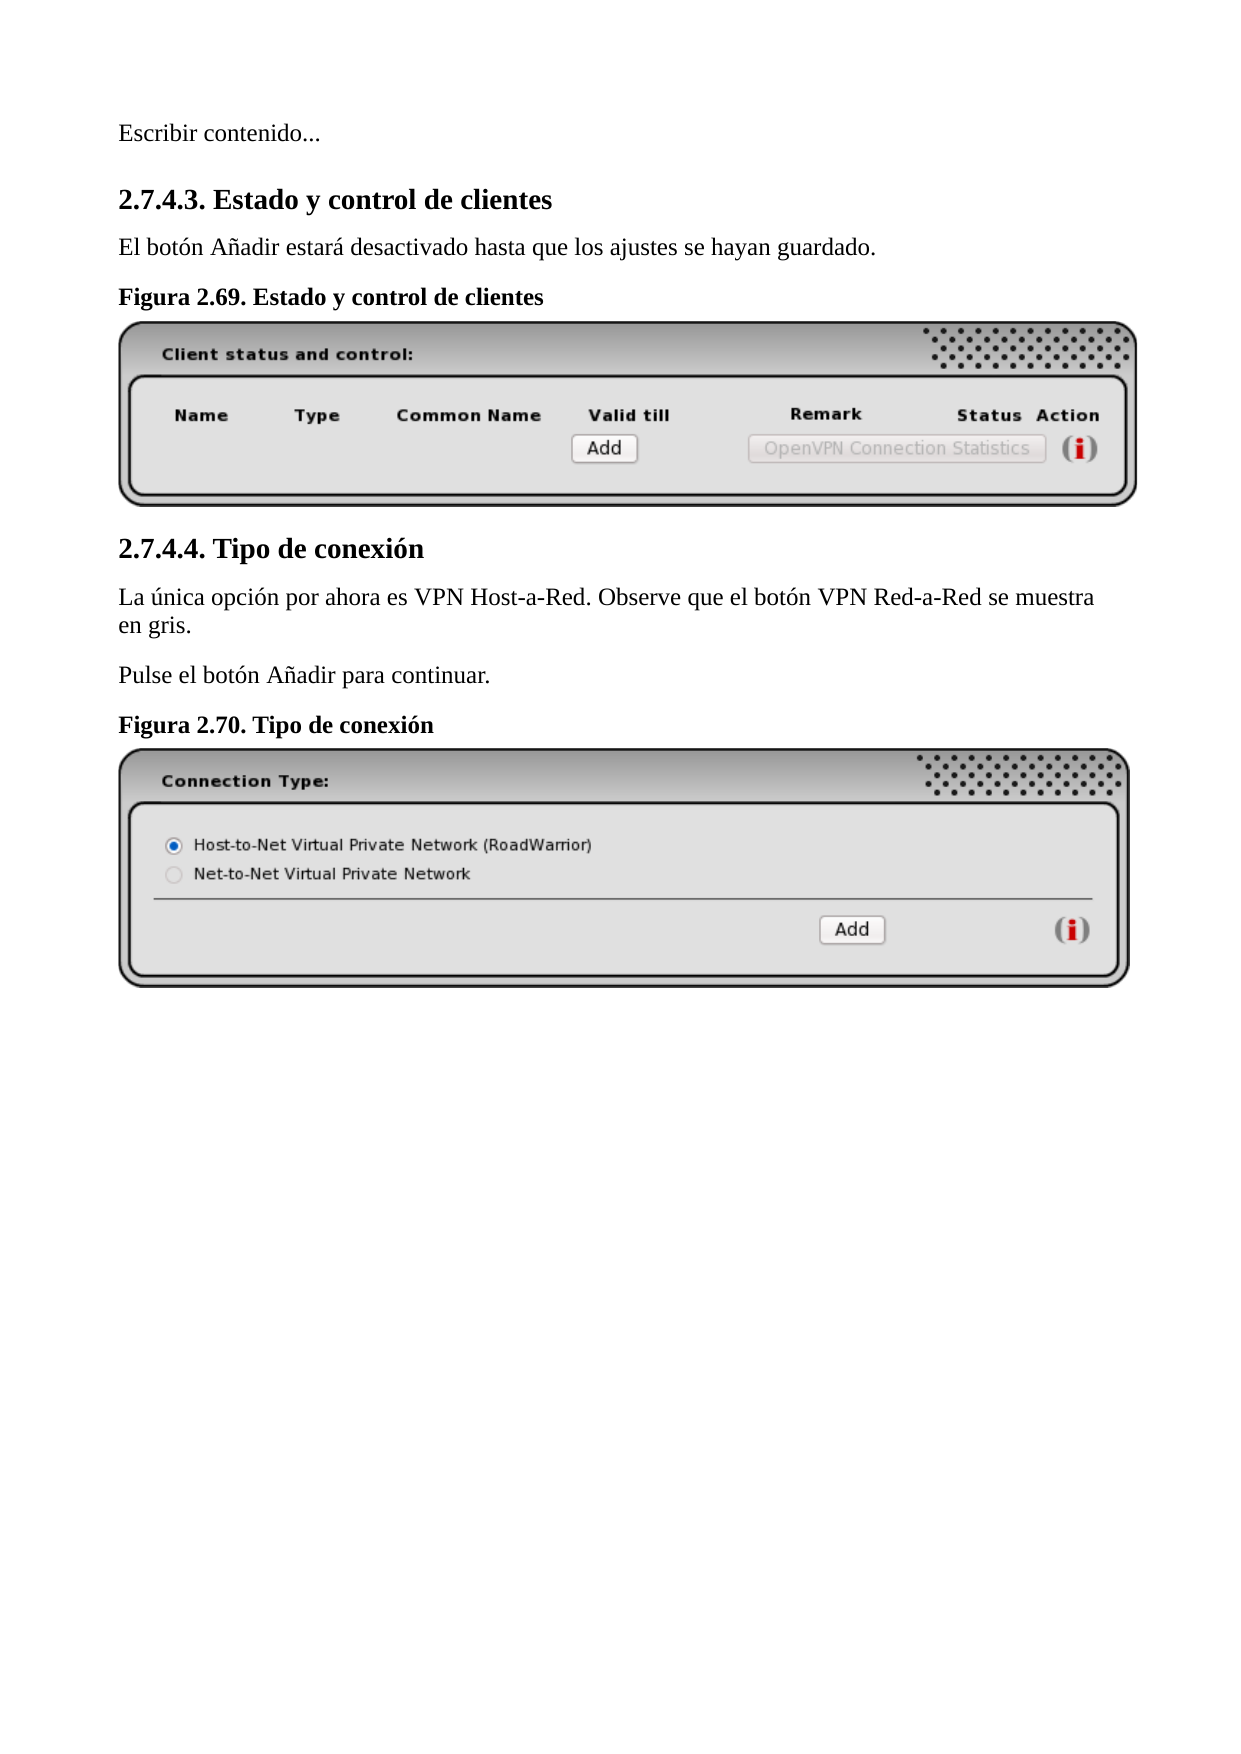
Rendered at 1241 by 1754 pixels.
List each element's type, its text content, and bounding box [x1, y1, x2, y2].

text Escribir contenido... [118, 118, 1122, 147]
subtitle 2.7.4.4. Tipo de conexión [118, 532, 1122, 565]
text El botón Añadir estará desactivado hasta que los ajustes se hayan guardado. [118, 232, 1122, 261]
subtitle 2.7.4.3. Estado y control de clientes [118, 182, 1122, 216]
title Figura 2.69. Estado y control de clientes [118, 282, 1122, 311]
text Pulse el botón Añadir para continuar. [118, 660, 1122, 689]
text La única opción por ahora es VPN Host-a-Red. Observe que el botón VPN Red-a-Red se muestra en gris. [118, 582, 1122, 639]
title Figura 2.70. Tipo de conexión [118, 710, 1122, 738]
picture [118, 748, 1130, 988]
picture [118, 321, 1138, 507]
